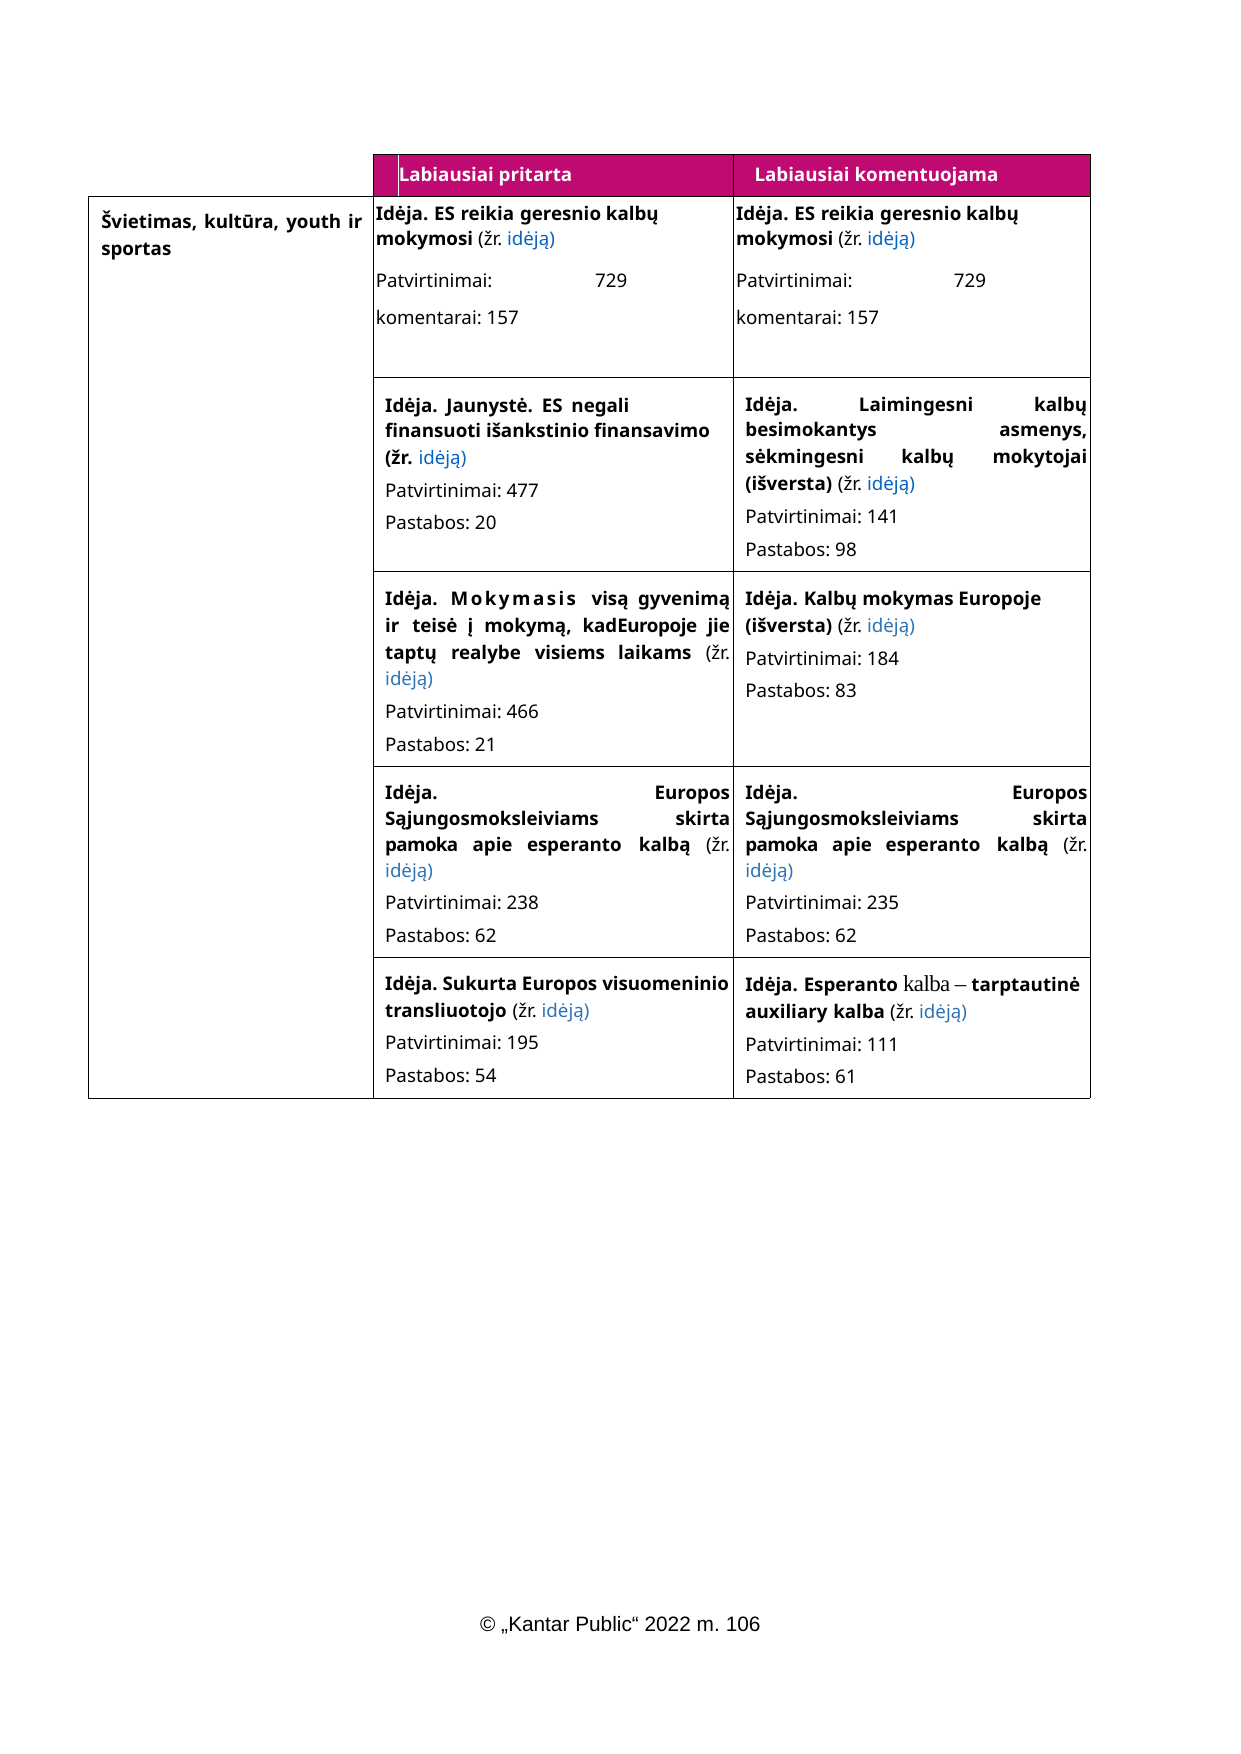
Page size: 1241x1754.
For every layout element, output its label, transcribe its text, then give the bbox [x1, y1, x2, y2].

table_cell Idėja. Esperanto kalba – tarptautinė auxiliary kalba (žr. idėją) Patvirtinimai: 111 Pastabos: 61 [734, 958, 1090, 1098]
table_cell Idėja. ES reikia geresnio kalbų mokymosi (žr. idėją) Patvirtinimai: 729 komentarai: 157 [374, 197, 733, 377]
table_header [734, 155, 754, 196]
table_header [374, 155, 398, 196]
table_header Labiausiai komentuojama [754, 155, 1064, 196]
table_header [707, 155, 733, 196]
table_header Labiausiai pritarta [399, 155, 707, 196]
table_cell Idėja. Europos Sąjungosmoksleiviams skirta pamoka apie esperanto kalbą (žr. idėją) Patvirtinimai: 235 Pastabos: 62 [734, 767, 1090, 957]
table_cell Idėja. Laimingesni kalbų besimokantys asmenys, sėkmingesni kalbų mokytojai (išversta) (žr. idėją) Patvirtinimai: 141 Pastabos: 98 [734, 378, 1090, 571]
table_cell Idėja. Kalbų mokymas Europoje (išversta) (žr. idėją) Patvirtinimai: 184 Pastabos: 83 [734, 572, 1090, 766]
table_cell Švietimas, kultūra, youth ir sportas [89, 197, 373, 1098]
table_cell Idėja. ES reikia geresnio kalbų mokymosi (žr. idėją) Patvirtinimai: 729 komentarai: 157 [734, 197, 1090, 377]
table_cell Idėja. Jaunystė. ES negali finansuoti išankstinio finansavimo (žr. idėją) Patvirtinimai: 477 Pastabos: 20 [374, 378, 733, 571]
table_cell Idėja. Mokymasis visą gyvenimą ir teisė į mokymą, kadEuropoje jie taptų realybe visiems laikams (žr. idėją) Patvirtinimai: 466 Pastabos: 21 [374, 572, 733, 766]
table_header [1064, 155, 1090, 196]
table_cell Idėja. Sukurta Europos visuomeninio transliuotojo (žr. idėją) Patvirtinimai: 195 Pastabos: 54 [374, 958, 733, 1098]
table_header [89, 154, 373, 196]
table_cell Idėja. Europos Sąjungosmoksleiviams skirta pamoka apie esperanto kalbą (žr. idėją) Patvirtinimai: 238 Pastabos: 62 [374, 767, 733, 957]
